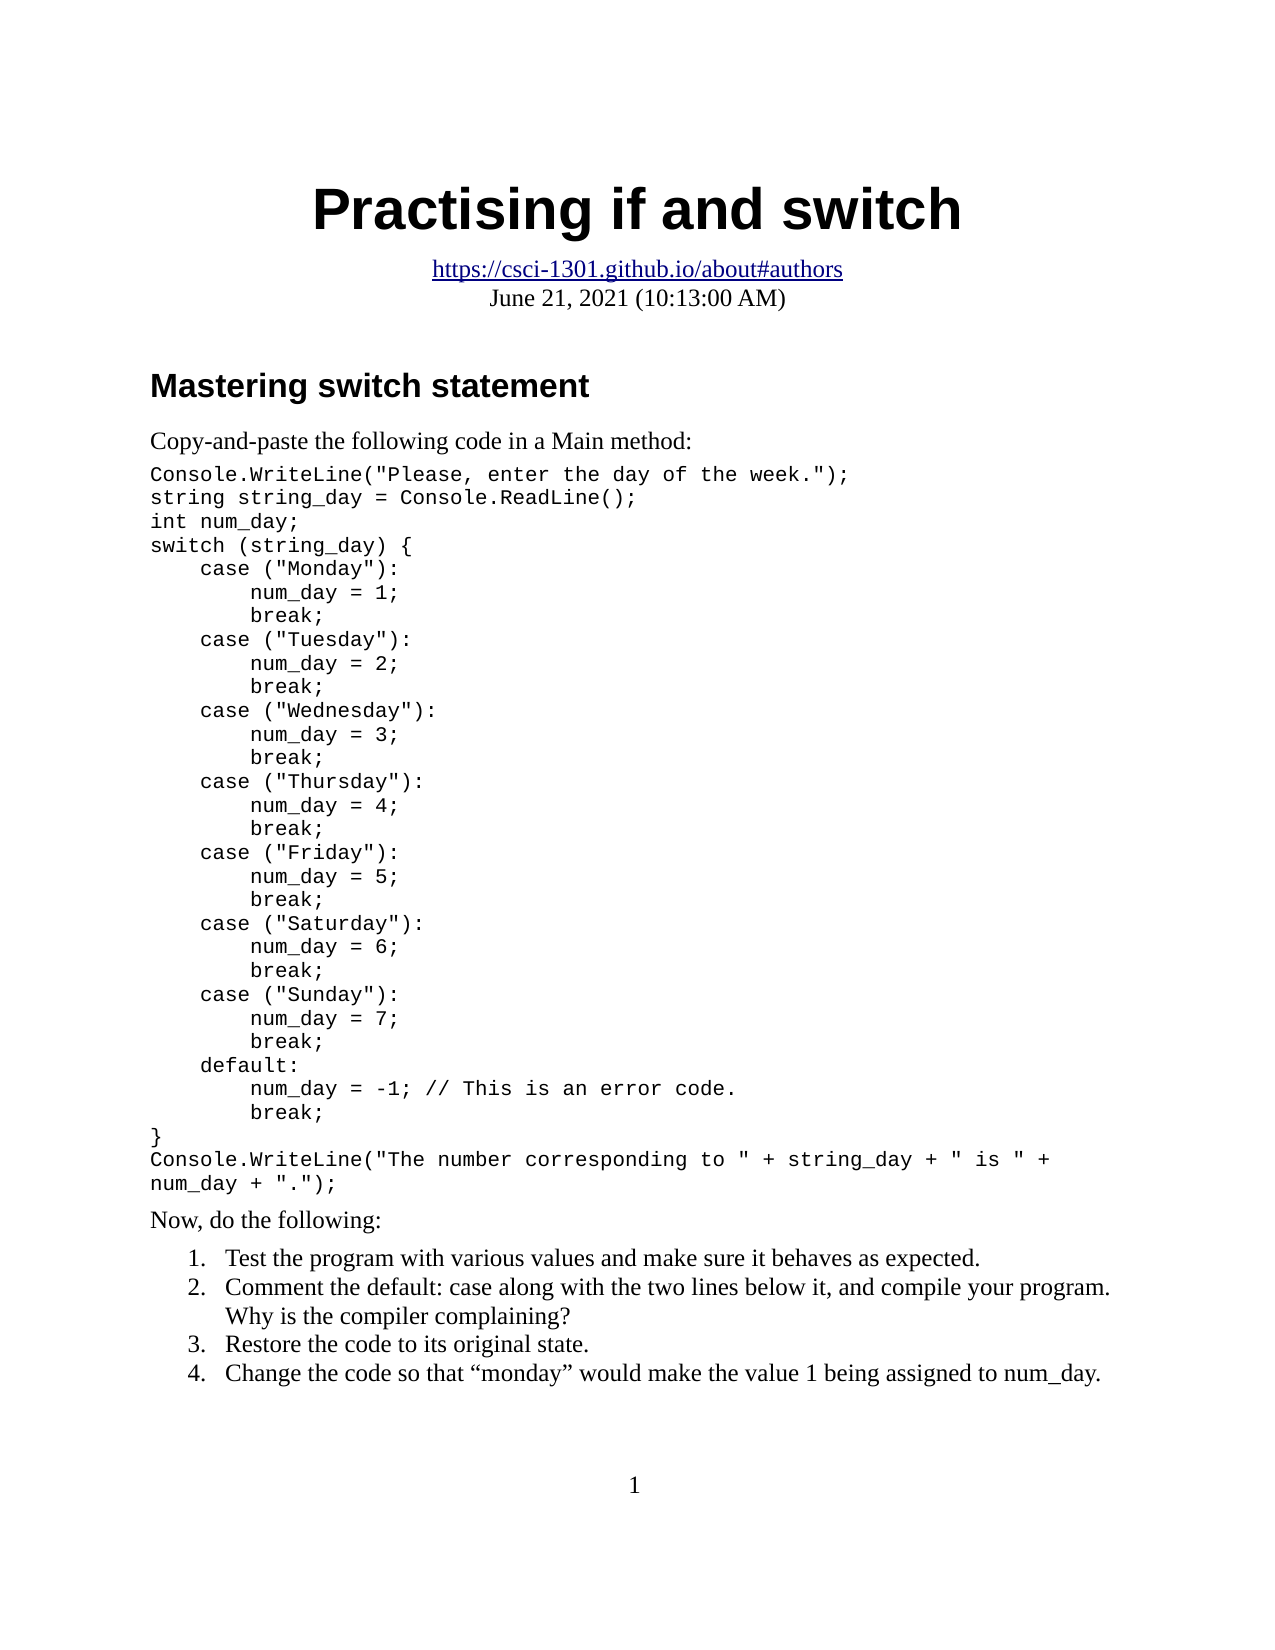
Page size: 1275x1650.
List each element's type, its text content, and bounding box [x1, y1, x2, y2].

text Copy-and-paste the following code in a Main method: [150, 426, 1125, 455]
text num_day = 1; [150, 582, 1125, 606]
text num_day = 7; [150, 1007, 1125, 1031]
text break; [150, 606, 1125, 629]
list Restore the code to its original state. [187, 1329, 1125, 1358]
text num_day = 3; [150, 724, 1125, 747]
text break; [150, 1031, 1125, 1055]
text Console.WriteLine("Please, enter the day of the week."); [150, 464, 1125, 487]
text num_day = 5; [150, 866, 1125, 889]
text case ("Tuesday"): [150, 629, 1125, 653]
text break; [150, 818, 1125, 842]
text num_day = 6; [150, 937, 1125, 960]
text case ("Wednesday"): [150, 700, 1125, 724]
text case ("Thursday"): [150, 771, 1125, 795]
text June 21, 2021 (10:13:00 AM) [150, 283, 1125, 312]
text break; [150, 676, 1125, 700]
text num_day = 2; [150, 653, 1125, 676]
text break; [150, 747, 1125, 771]
text default: [150, 1055, 1125, 1078]
text num_day = 4; [150, 795, 1125, 818]
text case ("Sunday"): [150, 984, 1125, 1007]
list Test the program with various values and make sure it behaves as expected. [187, 1243, 1125, 1272]
text case ("Monday"): [150, 558, 1125, 582]
subtitle Mastering switch statement [150, 366, 1125, 404]
text break; [150, 1102, 1125, 1126]
text https://csci-1301.github.io/about#authors [150, 254, 1125, 283]
text } [150, 1126, 1125, 1149]
text Console.WriteLine("The number corresponding to " + string_day + " is " + num_day + "."); [150, 1149, 1125, 1197]
list Comment the default: case along with the two lines below it, and compile your program. Why is the compiler complaining? [187, 1272, 1125, 1329]
text case ("Saturday"): [150, 913, 1125, 937]
title Practising if and switch [150, 175, 1125, 242]
text string string_day = Console.ReadLine(); [150, 487, 1125, 511]
text int num_day; [150, 511, 1125, 534]
text break; [150, 960, 1125, 984]
text Now, do the following: [150, 1206, 1125, 1234]
text break; [150, 889, 1125, 913]
text case ("Friday"): [150, 842, 1125, 866]
list Change the code so that “monday” would make the value 1 being assigned to num_day. [187, 1358, 1125, 1387]
text switch (string_day) { [150, 534, 1125, 558]
text num_day = -1; // This is an error code. [150, 1078, 1125, 1102]
